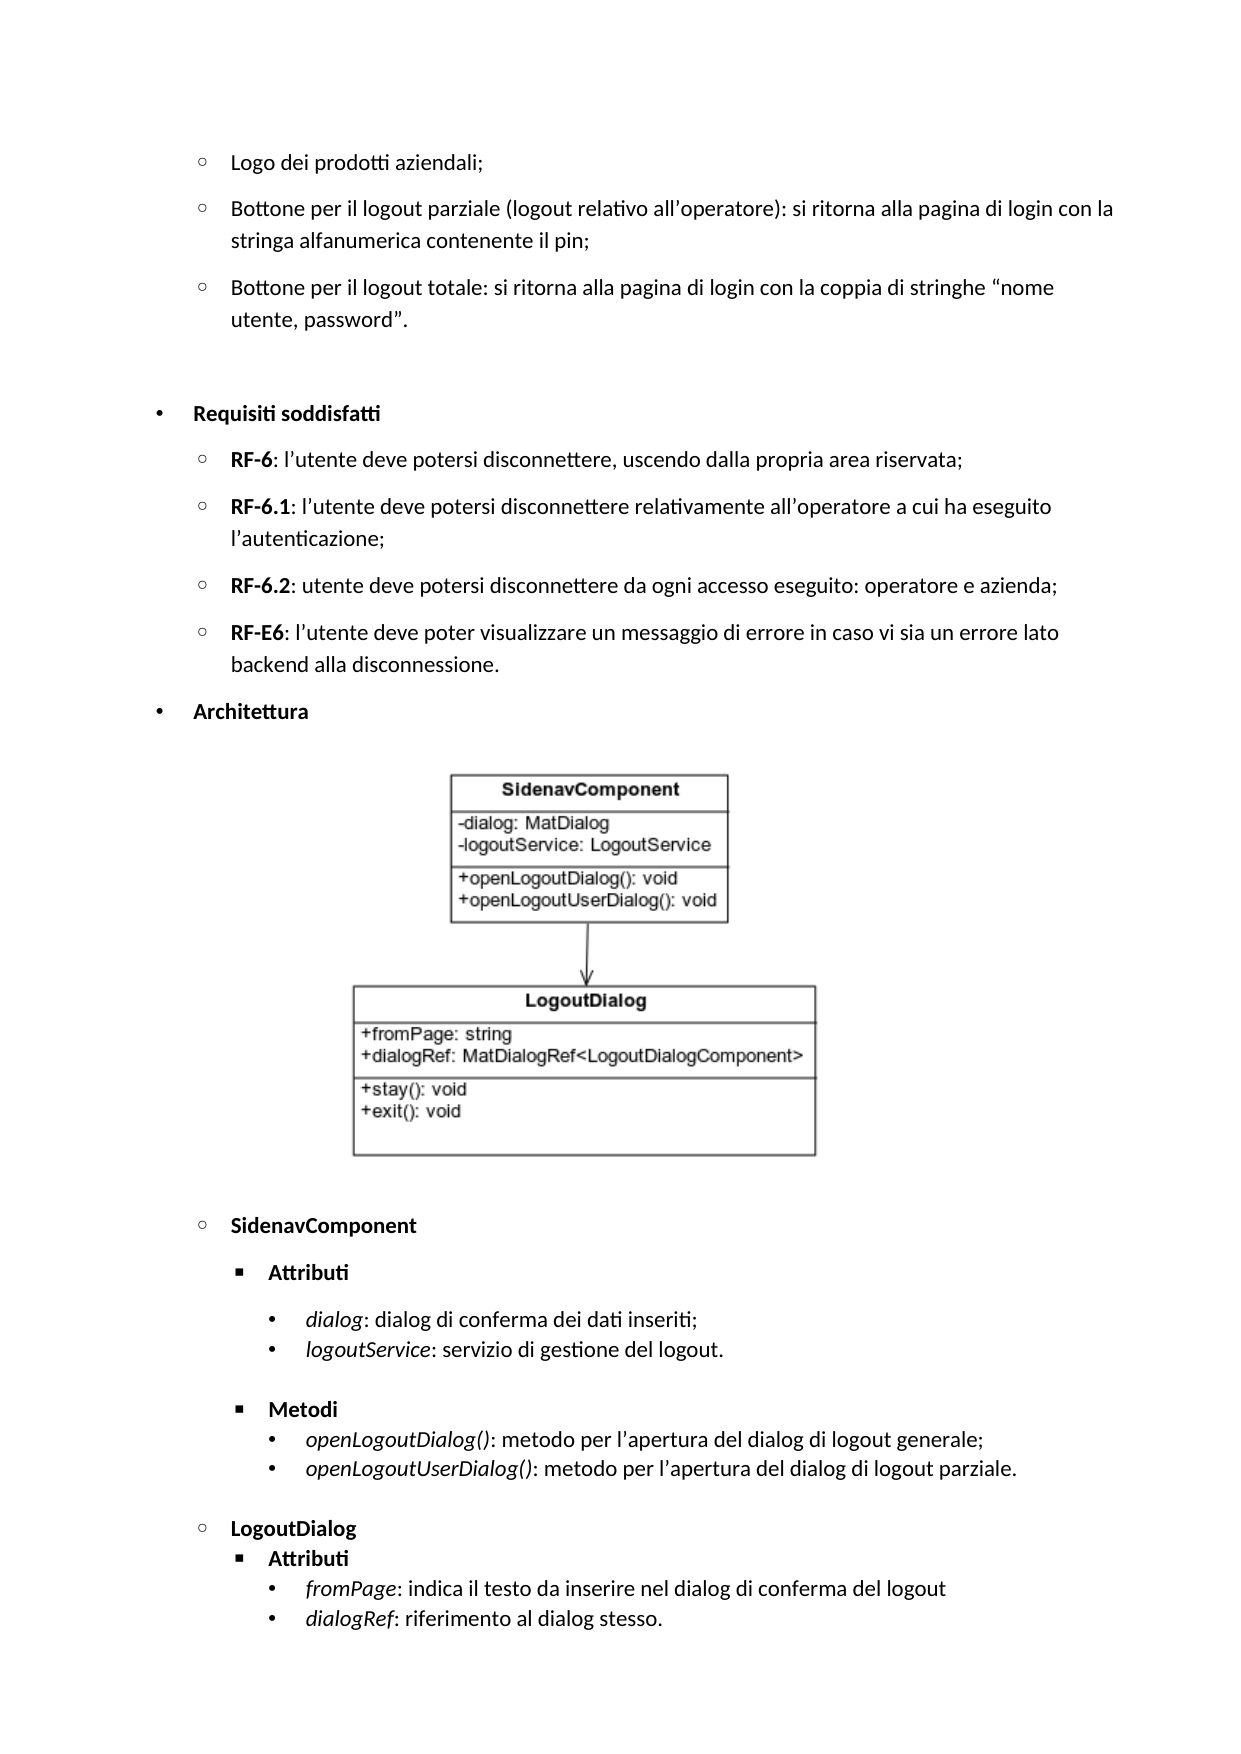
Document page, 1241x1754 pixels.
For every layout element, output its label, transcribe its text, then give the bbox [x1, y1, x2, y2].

list Bottone per il logout parziale (logout relativo all’operatore): si ritorna alla pagina di login con la stringa alfanumerica contenente il pin; [193, 194, 1122, 254]
list Logo dei prodotti aziendali; [193, 148, 1122, 176]
list openLogoutUserDialog(): metodo per l’apertura del dialog di logout parziale. [268, 1454, 1122, 1483]
list RF-6.1: l’utente deve potersi disconnettere relativamente all’operatore a cui ha eseguito l’autenticazione; [193, 492, 1122, 553]
picture [339, 761, 832, 1170]
list fromPage: indica il testo da inserire nel dialog di conferma del logout [268, 1574, 1122, 1602]
list logoutService: servizio di gestione del logout. [268, 1335, 1122, 1363]
list Attributi [231, 1258, 1122, 1286]
list Attributi [231, 1544, 1122, 1572]
list LogoutDialog [193, 1514, 1122, 1542]
list Architettura [156, 697, 1122, 725]
list openLogoutDialog(): metodo per l’apertura del dialog di logout generale; [268, 1425, 1122, 1453]
list dialog: dialog di conferma dei dati inseriti; [268, 1305, 1122, 1333]
list RF-E6: l’utente deve poter visualizzare un messaggio di errore in caso vi sia un errore lato backend alla disconnessione. [193, 618, 1122, 678]
list Requisiti soddisfatti [156, 399, 1122, 427]
list Metodi [231, 1395, 1122, 1423]
list RF-6: l’utente deve potersi disconnettere, uscendo dalla propria area riservata; [193, 446, 1122, 474]
list SidenavComponent [193, 1212, 1122, 1239]
list Bottone per il logout totale: si ritorna alla pagina di login con la coppia di stringhe “nome utente, password”. [193, 273, 1122, 333]
list dialogRef: riferimento al dialog stesso. [268, 1604, 1122, 1632]
list RF-6.2: utente deve potersi disconnettere da ogni accesso eseguito: operatore e azienda; [193, 571, 1122, 599]
